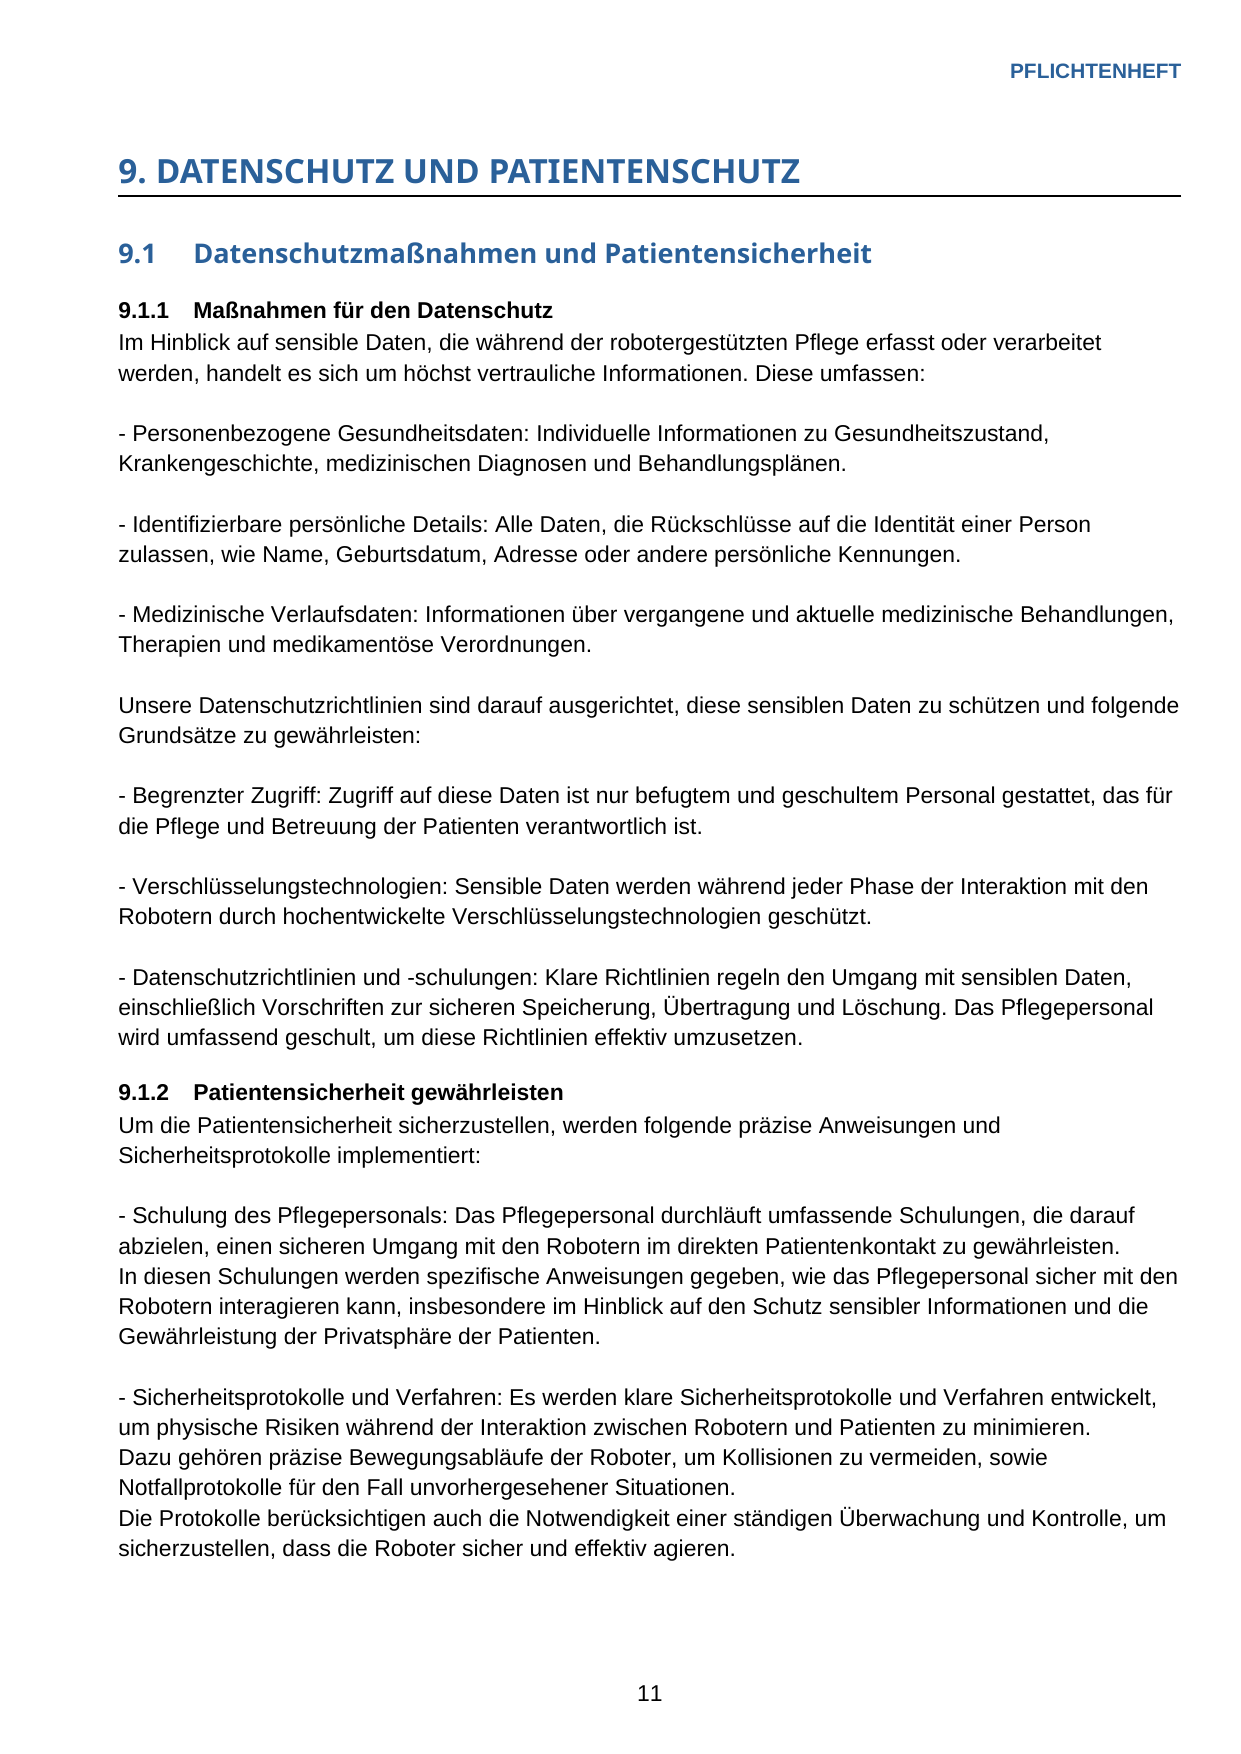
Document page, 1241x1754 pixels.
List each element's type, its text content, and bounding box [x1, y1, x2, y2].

text - Medizinische Verlaufsdaten: Informationen über vergangene und aktuelle medizinische Behandlungen, Therapien und medikamentöse Verordnungen. [118, 601, 1181, 658]
text Dazu gehören präzise Bewegungsabläufe der Roboter, um Kollisionen zu vermeiden, sowie Notfallprotokolle für den Fall unvorhergesehener Situationen. [118, 1444, 1181, 1501]
text - Personenbezogene Gesundheitsdaten: Individuelle Informationen zu Gesundheitszustand, Krankengeschichte, medizinischen Diagnosen und Behandlungsplänen. [118, 420, 1181, 476]
text Die Protokolle berücksichtigen auch die Notwendigkeit einer ständigen Überwachung und Kontrolle, um sicherzustellen, dass die Roboter sicher und effektiv agieren. [118, 1504, 1181, 1561]
subtitle Datenschutz und Patientenschutz [118, 148, 1181, 195]
subtitle Maßnahmen für den Datenschutz [118, 297, 1181, 323]
text - Sicherheitsprotokolle und Verfahren: Es werden klare Sicherheitsprotokolle und Verfahren entwickelt, um physische Risiken während der Interaktion zwischen Robotern und Patienten zu minimieren. [118, 1353, 1181, 1440]
subtitle Datenschutzmaßnahmen und Patientensicherheit [118, 235, 1181, 272]
text - Schulung des Pflegepersonals: Das Pflegepersonal durchläuft umfassende Schulungen, die darauf abzielen, einen sicheren Umgang mit den Robotern im direkten Patientenkontakt zu gewährleisten. [118, 1202, 1181, 1259]
text - Identifizierbare persönliche Details: Alle Daten, die Rückschlüsse auf die Identität einer Person zulassen, wie Name, Geburtsdatum, Adresse oder andere persönliche Kennungen. [118, 480, 1181, 567]
subtitle Patientensicherheit gewährleisten [118, 1079, 1181, 1106]
text Um die Patientensicherheit sicherzustellen, werden folgende präzise Anweisungen und Sicherheitsprotokolle implementiert: [118, 1112, 1181, 1168]
text Im Hinblick auf sensible Daten, die während der robotergestützten Pflege erfasst oder verarbeitet werden, handelt es sich um höchst vertrauliche Informationen. Diese umfassen: [118, 329, 1181, 386]
text Unsere Datenschutzrichtlinien sind darauf ausgerichtet, diese sensiblen Daten zu schützen und folgende Grundsätze zu gewährleisten: [118, 662, 1181, 748]
text - Verschlüsselungstechnologien: Sensible Daten werden während jeder Phase der Interaktion mit den Robotern durch hochentwickelte Verschlüsselungstechnologien geschützt. [118, 873, 1181, 929]
text In diesen Schulungen werden spezifische Anweisungen gegeben, wie das Pflegepersonal sicher mit den Robotern interagieren kann, insbesondere im Hinblick auf den Schutz sensibler Informationen und die Gewährleistung der Privatsphäre der Patienten. [118, 1263, 1181, 1350]
text - Datenschutzrichtlinien und -schulungen: Klare Richtlinien regeln den Umgang mit sensiblen Daten, einschließlich Vorschriften zur sicheren Speicherung, Übertragung und Löschung. Das Pflegepersonal wird umfassend geschult, um diese Richtlinien effektiv umzusetzen. [118, 964, 1181, 1050]
text - Begrenzter Zugriff: Zugriff auf diese Daten ist nur befugtem und geschultem Personal gestattet, das für die Pflege und Betreuung der Patienten verantwortlich ist. [118, 782, 1181, 839]
